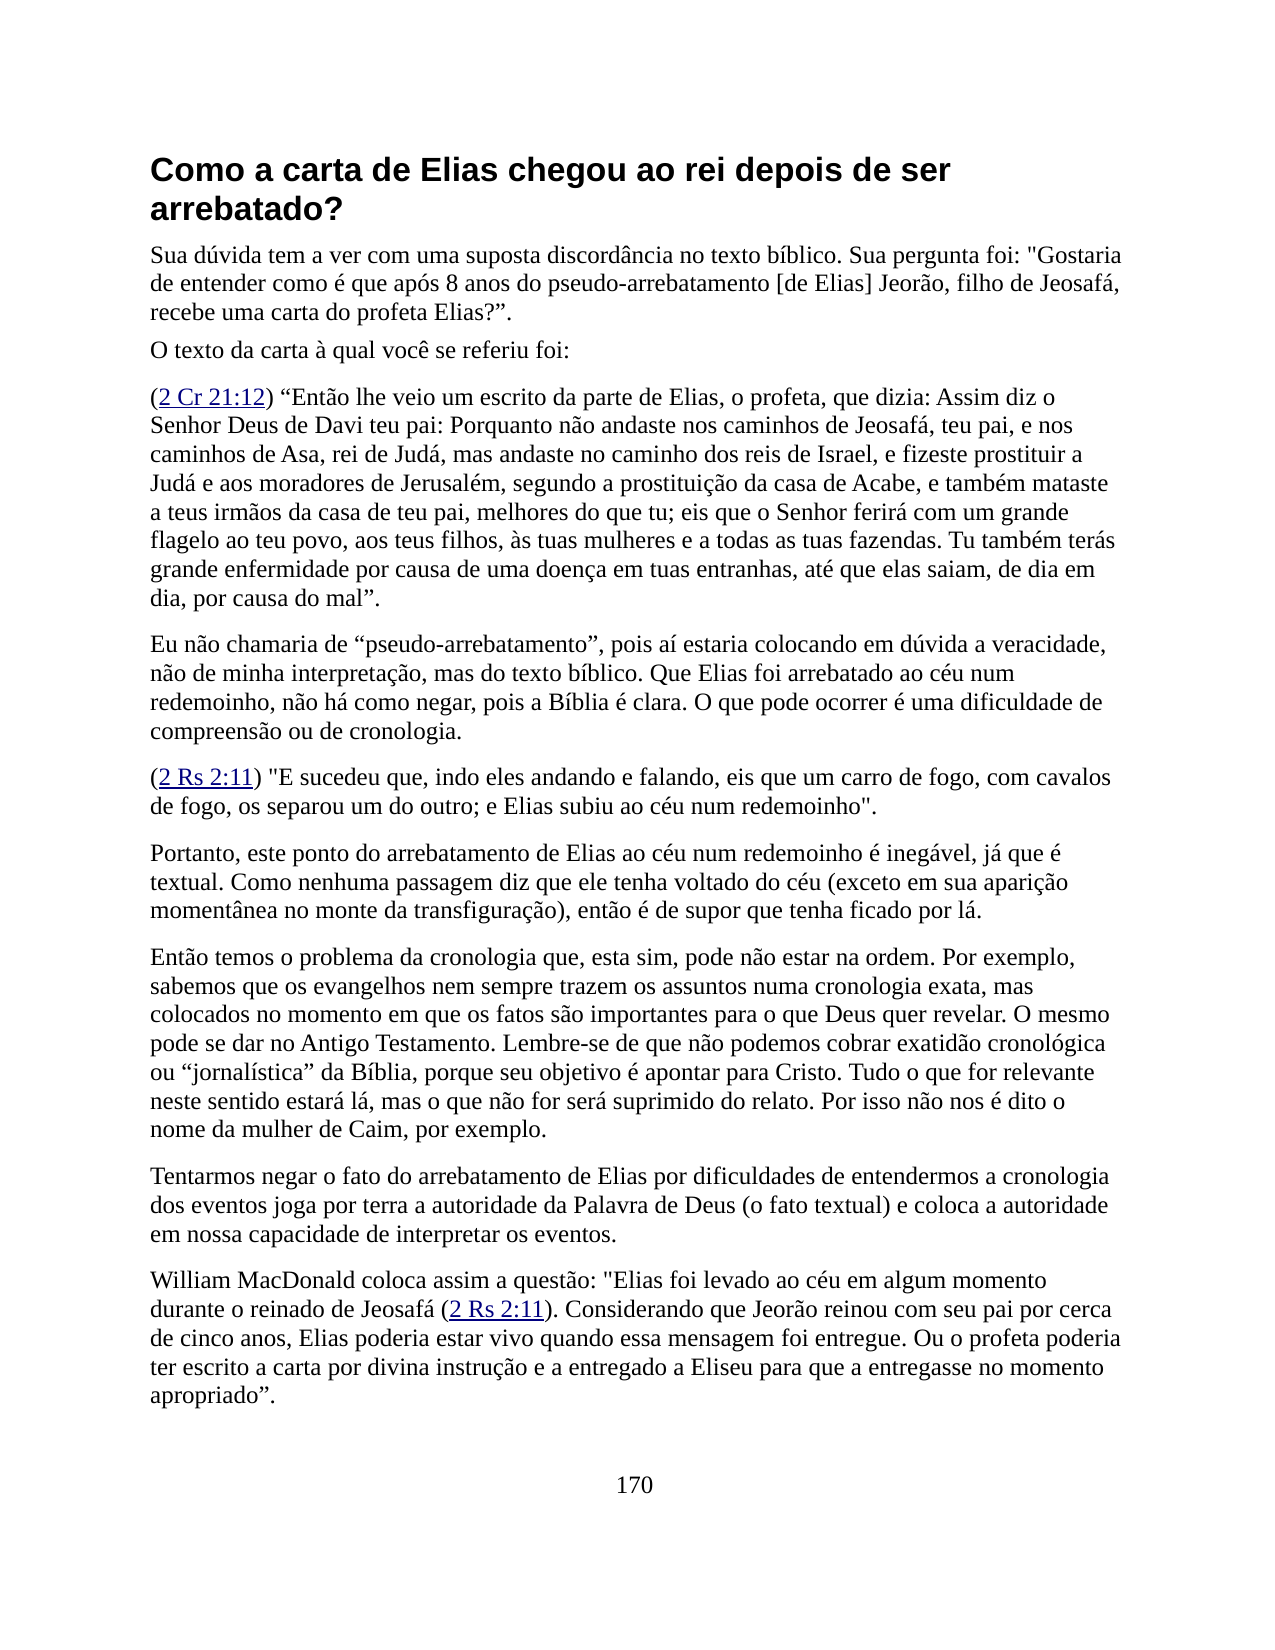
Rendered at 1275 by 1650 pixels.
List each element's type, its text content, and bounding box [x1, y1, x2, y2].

text (2 Rs 2:11) "E sucedeu que, indo eles andando e falando, eis que um carro de fogo, com cavalos de fogo, os separou um do outro; e Elias subiu ao céu num redemoinho". [150, 762, 1125, 820]
text Eu não chamaria de “pseudo-arrebatamento”, pois aí estaria colocando em dúvida a veracidade, não de minha interpretação, mas do texto bíblico. Que Elias foi arrebatado ao céu num redemoinho, não há como negar, pois a Bíblia é clara. O que pode ocorrer é uma dificuldade de compreensão ou de cronologia. [150, 629, 1125, 744]
text Tentarmos negar o fato do arrebatamento de Elias por dificuldades de entendermos a cronologia dos eventos joga por terra a autoridade da Palavra de Deus (o fato textual) e coloca a autoridade em nossa capacidade de interpretar os eventos. [150, 1161, 1125, 1247]
subtitle Como a carta de Elias chegou ao rei depois de ser arrebatado? [150, 150, 1125, 227]
text O texto da carta à qual você se referiu foi: [150, 335, 1125, 364]
text Sua dúvida tem a ver com uma suposta discordância no texto bíblico. Sua pergunta foi: "Gostaria de entender como é que após 8 anos do pseudo-arrebatamento [de Elias] Jeorão, filho de Jeosafá, recebe uma carta do profeta Elias?”. [150, 240, 1125, 326]
text William MacDonald coloca assim a questão: "Elias foi levado ao céu em algum momento durante o reinado de Jeosafá (2 Rs 2:11). Considerando que Jeorão reinou com seu pai por cerca de cinco anos, Elias poderia estar vivo quando essa mensagem foi entregue. Ou o profeta poderia ter escrito a carta por divina instrução e a entregado a Eliseu para que a entregasse no momento apropriado”. [150, 1265, 1125, 1409]
text Portanto, este ponto do arrebatamento de Elias ao céu num redemoinho é inegável, já que é textual. Como nenhuma passagem diz que ele tenha voltado do céu (exceto em sua aparição momentânea no monte da transfiguração), então é de supor que tenha ficado por lá. [150, 838, 1125, 924]
text Então temos o problema da cronologia que, esta sim, pode não estar na ordem. Por exemplo, sabemos que os evangelhos nem sempre trazem os assuntos numa cronologia exata, mas colocados no momento em que os fatos são importantes para o que Deus quer revelar. O mesmo pode se dar no Antigo Testamento. Lembre-se de que não podemos cobrar exatidão cronológica ou “jornalística” da Bíblia, porque seu objetivo é apontar para Cristo. Tudo o que for relevante neste sentido estará lá, mas o que não for será suprimido do relato. Por isso não nos é dito o nome da mulher de Caim, por exemplo. [150, 942, 1125, 1143]
text (2 Cr 21:12) “Então lhe veio um escrito da parte de Elias, o profeta, que dizia: Assim diz o Senhor Deus de Davi teu pai: Porquanto não andaste nos caminhos de Jeosafá, teu pai, e nos caminhos de Asa, rei de Judá, mas andaste no caminho dos reis de Israel, e fizeste prostituir a Judá e aos moradores de Jerusalém, segundo a prostituição da casa de Acabe, e também mataste a teus irmãos da casa de teu pai, melhores do que tu; eis que o Senhor ferirá com um grande flagelo ao teu povo, aos teus filhos, às tuas mulheres e a todas as tuas fazendas. Tu também terás grande enfermidade por causa de uma doença em tuas entranhas, até que elas saiam, de dia em dia, por causa do mal”. [150, 382, 1125, 612]
